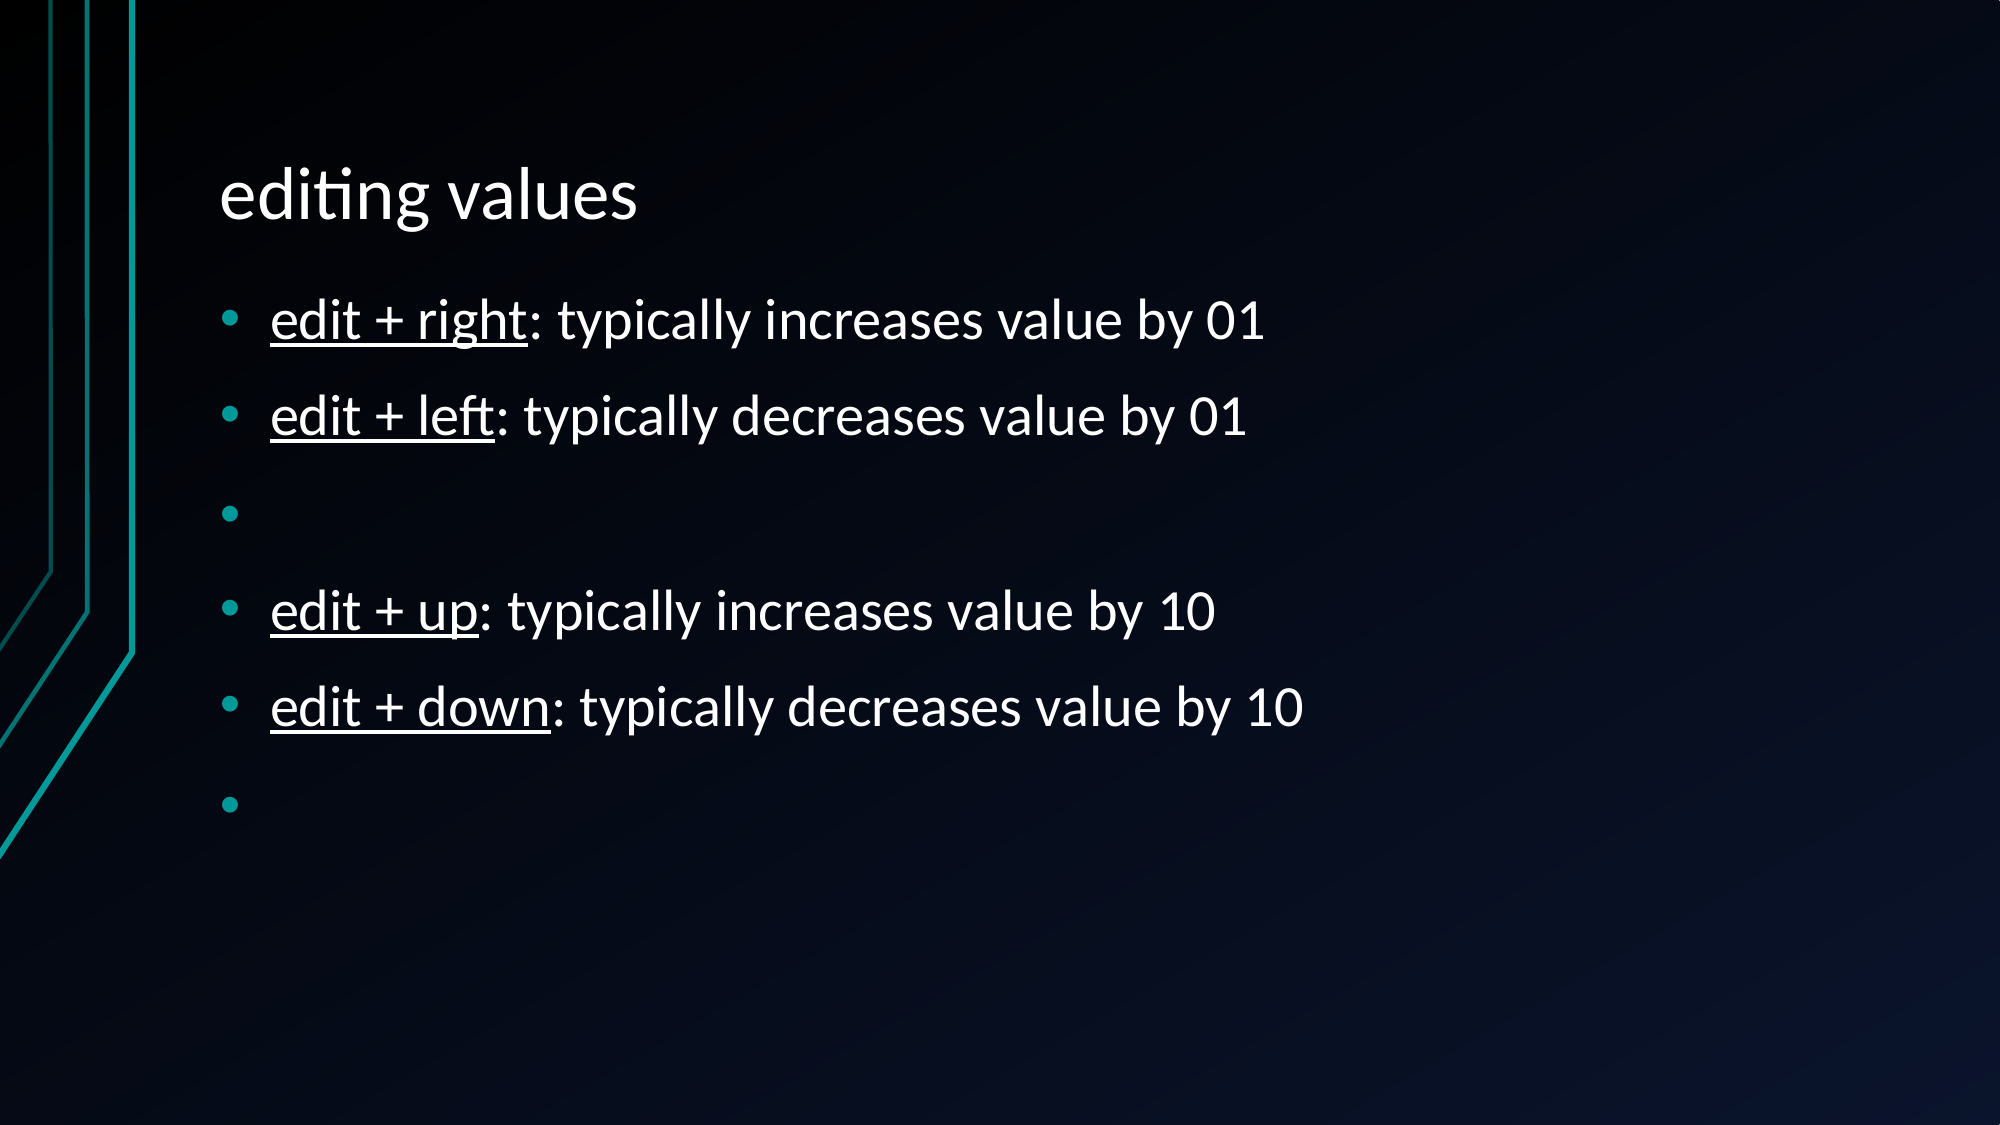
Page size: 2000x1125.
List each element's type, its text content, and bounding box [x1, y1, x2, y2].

title editing values [199, 45, 1900, 246]
list edit + right: typically increases value by 01 edit + left: typically decreases value by 01 edit + up: typically increases value by 10 edit + down: typically decreases value by 10 [199, 279, 1900, 1012]
